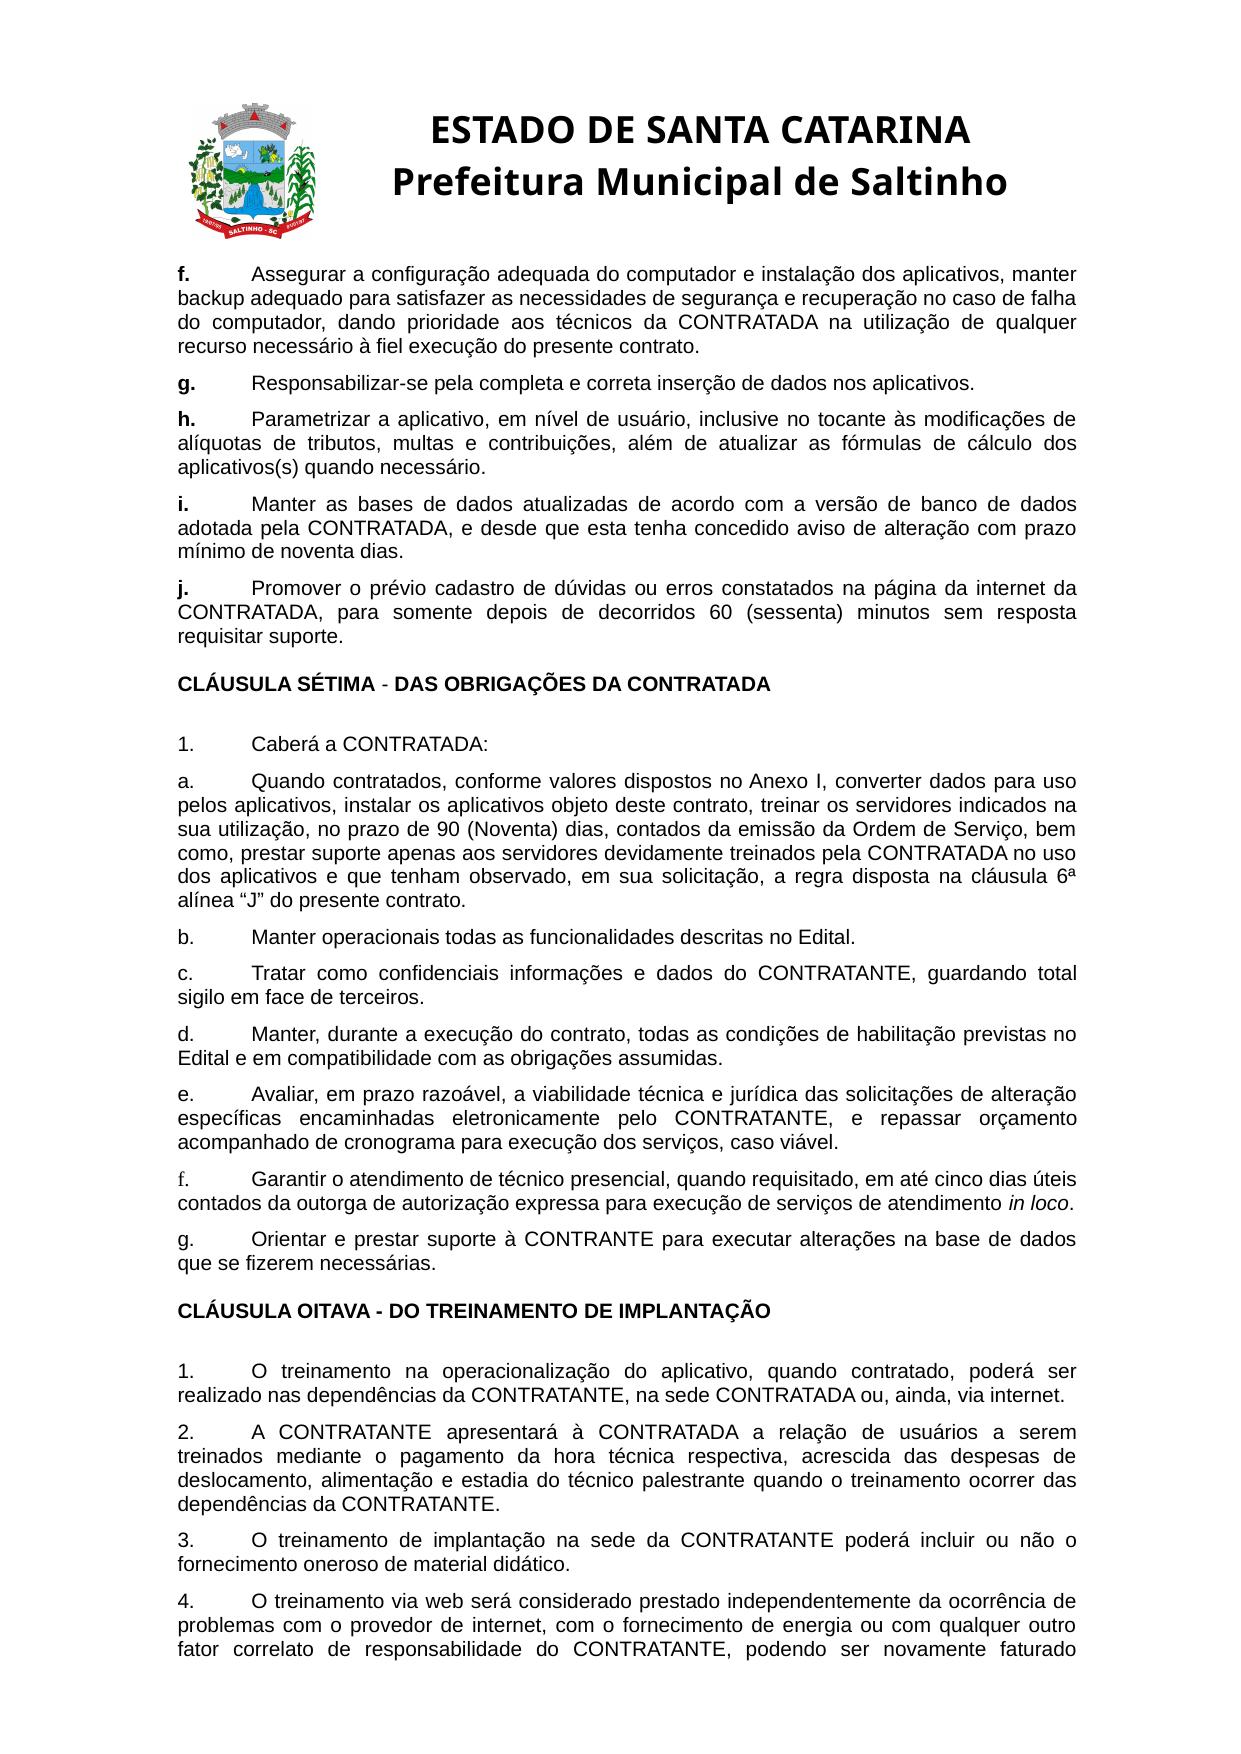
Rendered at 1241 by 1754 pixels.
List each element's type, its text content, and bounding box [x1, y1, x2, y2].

list Manter, durante a execução do contrato, todas as condições de habilitação previstas no Edital e em compatibilidade com as obrigações assumidas. [177, 1022, 1078, 1069]
list Caberá a CONTRATADA: [177, 732, 1078, 756]
list Assegurar a configuração adequada do computador e instalação dos aplicativos, manter backup adequado para satisfazer as necessidades de segurança e recuperação no caso de falha do computador, dando prioridade aos técnicos da CONTRATADA na utilização de qualquer recurso necessário à fiel execução do presente contrato. [177, 262, 1078, 358]
list Manter as bases de dados atualizadas de acordo com a versão de banco de dados adotada pela CONTRATADA, e desde que esta tenha concedido aviso de alteração com prazo mínimo de noventa dias. [177, 491, 1078, 563]
list O treinamento via web será considerado prestado independentemente da ocorrência de problemas com o provedor de internet, com o fornecimento de energia ou com qualquer outro fator correlato de responsabilidade do CONTRATANTE, podendo ser novamente faturado [177, 1588, 1078, 1660]
list A CONTRATANTE apresentará à CONTRATADA a relação de usuários a serem treinados mediante o pagamento da hora técnica respectiva, acrescida das despesas de deslocamento, alimentação e estadia do técnico palestrante quando o treinamento ocorrer das dependências da CONTRATANTE. [177, 1420, 1078, 1516]
list Parametrizar a aplicativo, em nível de usuário, inclusive no tocante às modificações de alíquotas de tributos, multas e contribuições, além de atualizar as fórmulas de cálculo dos aplicativos(s) quando necessário. [177, 407, 1078, 479]
text CLÁUSULA OITAVA - DO TREINAMENTO DE IMPLANTAÇÃO [177, 1299, 1078, 1323]
list Garantir o atendimento de técnico presencial, quando requisitado, em até cinco dias úteis contados da outorga de autorização expressa para execução de serviços de atendimento in loco. [177, 1166, 1078, 1214]
list Manter operacionais todas as funcionalidades descritas no Edital. [177, 925, 1078, 949]
list Tratar como confidenciais informações e dados do CONTRATANTE, guardando total sigilo em face de terceiros. [177, 961, 1078, 1009]
list O treinamento de implantação na sede da CONTRATANTE poderá incluir ou não o fornecimento oneroso de material didático. [177, 1528, 1078, 1576]
list Promover o prévio cadastro de dúvidas ou erros constatados na página da internet da CONTRATADA, para somente depois de decorridos 60 (sessenta) minutos sem resposta requisitar suporte. [177, 576, 1078, 648]
list Responsabilizar-se pela completa e correta inserção de dados nos aplicativos. [177, 371, 1078, 394]
list Avaliar, em prazo razoável, a viabilidade técnica e jurídica das solicitações de alteração específicas encaminhadas eletronicamente pelo CONTRATANTE, e repassar orçamento acompanhado de cronograma para execução dos serviços, caso viável. [177, 1082, 1078, 1154]
list Orientar e prestar suporte à CONTRANTE para executar alterações na base de dados que se fizerem necessárias. [177, 1227, 1078, 1275]
text CLÁUSULA SÉTIMA - DAS OBRIGAÇÕES DA CONTRATADA [177, 672, 1078, 696]
list O treinamento na operacionalização do aplicativo, quando contratado, poderá ser realizado nas dependências da CONTRATANTE, na sede CONTRATADA ou, ainda, via internet. [177, 1359, 1078, 1407]
list Quando contratados, conforme valores dispostos no Anexo I, converter dados para uso pelos aplicativos, instalar os aplicativos objeto deste contrato, treinar os servidores indicados na sua utilização, no prazo de 90 (Noventa) dias, contados da emissão da Ordem de Serviço, bem como, prestar suporte apenas aos servidores devidamente treinados pela CONTRATADA no uso dos aplicativos e que tenham observado, em sua solicitação, a regra disposta na cláusula 6ª alínea “J” do presente contrato. [177, 768, 1078, 912]
